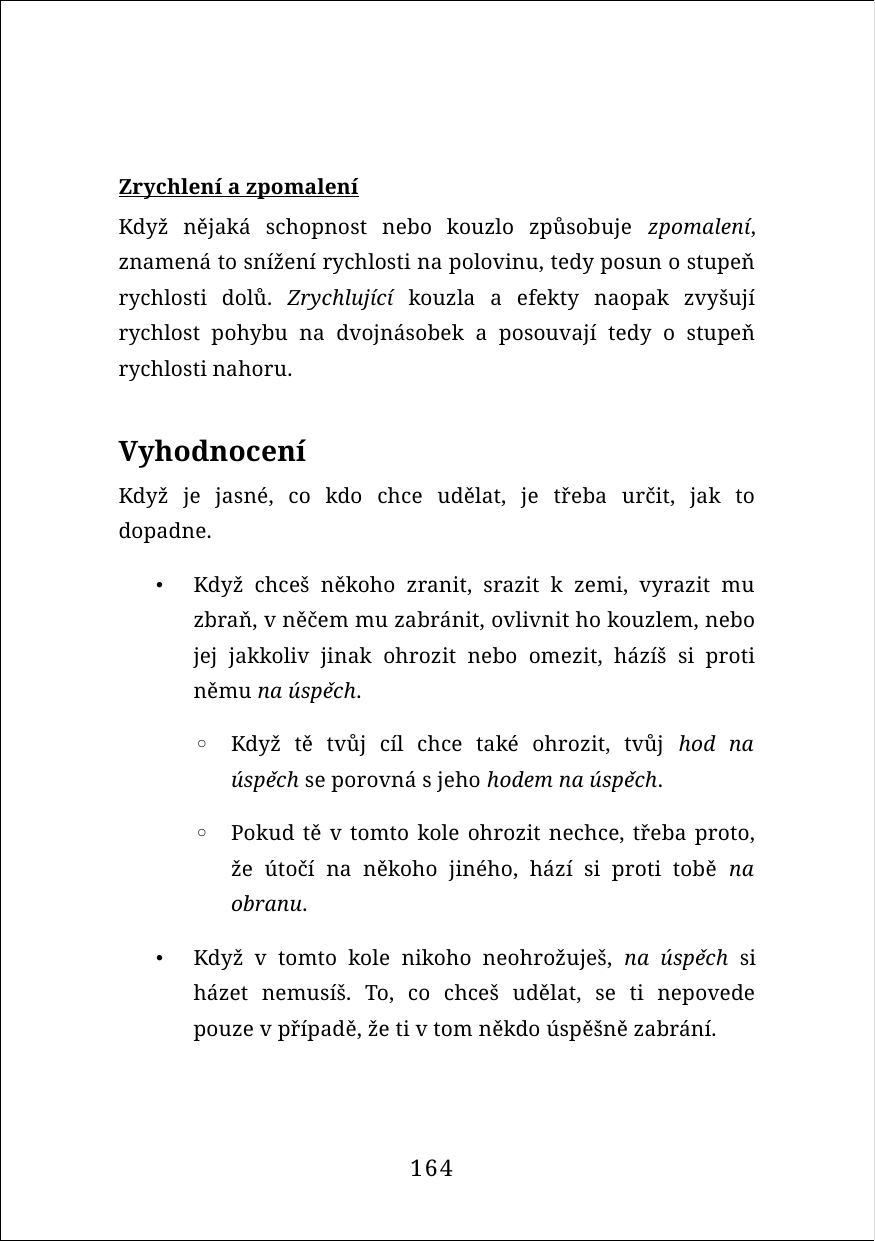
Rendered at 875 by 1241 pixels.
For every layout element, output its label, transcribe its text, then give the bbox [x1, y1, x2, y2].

list Když v tomto kole nikoho neohrožuješ, na úspěch si házet nemusíš. To, co chceš udělat, se ti nepovede pouze v případě, že ti v tom někdo úspěšně zabrání. [156, 943, 756, 1042]
list Když tě tvůj cíl chce také ohrozit, tvůj hod na úspěch se porovná s jeho hodem na úspěch. [193, 729, 756, 793]
list Když chceš někoho zranit, srazit k zemi, vyrazit mu zbraň, v něčem mu zabránit, ovlivnit ho kouzlem, nebo jej jakkoliv jinak ohrozit nebo omezit, házíš si proti němu na úspěch. [156, 570, 756, 705]
subtitle Zrychlení a zpomalení [118, 172, 756, 200]
subtitle Vyhodnocení [118, 431, 756, 469]
list Pokud tě v tomto kole ohrozit nechce, třeba proto, že útočí na někoho jiného, hází si proti tobě na obranu. [193, 818, 756, 918]
text Když nějaká schopnost nebo kouzlo způsobuje zpomalení, znamená to snížení rychlosti na polovinu, tedy posun o stupeň rychlosti dolů. Zrychlující kouzla a efekty naopak zvyšují rychlost pohybu na dvojnásobek a posouvají tedy o stupeň rychlosti nahoru. [118, 212, 756, 382]
text Když je jasné, co kdo chce udělat, je třeba určit, jak to dopadne. [118, 481, 756, 545]
